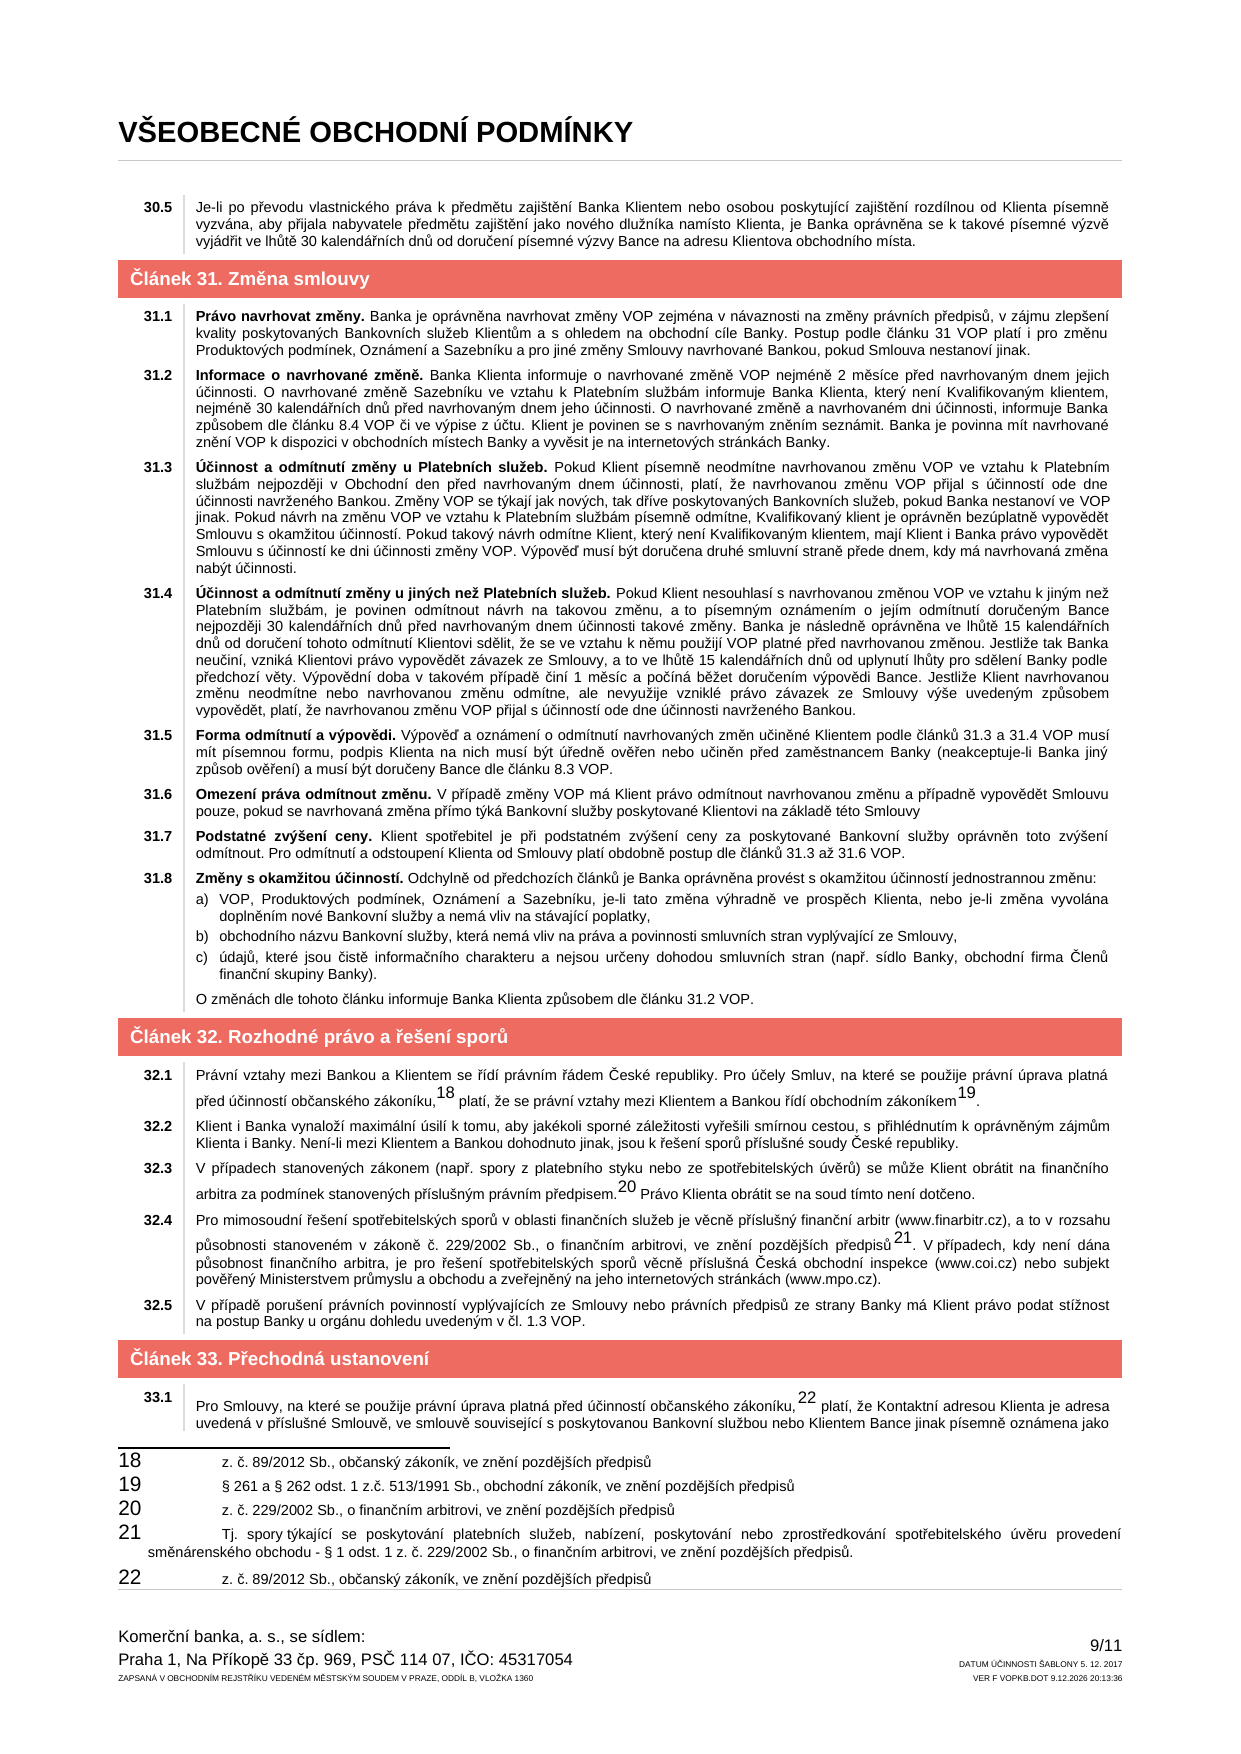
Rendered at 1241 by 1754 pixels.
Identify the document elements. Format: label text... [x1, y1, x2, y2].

table_cell Článek 31. Změna smlouvy [118, 260, 1122, 298]
table_cell V případě porušení právních povinností vyplývajících ze Smlouvy nebo právních předpisů ze strany Banky má Klient právo podat stížnost na postup Banky u orgánu dohledu uvedeným v čl. 1.3 VOP. [185, 1292, 1122, 1334]
table_cell Podstatné zvýšení ceny. Klient spotřebitel je při podstatném zvýšení ceny za poskytované Bankovní služby oprávněn toto zvýšení odmítnout. Pro odmítnutí a odstoupení Klienta od Smlouvy platí obdobně postup dle článků 31.3 až 31.6 VOP. [185, 824, 1122, 865]
table_cell [118, 298, 1122, 304]
table_cell Je-li po převodu vlastnického práva k předmětu zajištění Banka Klientem nebo osobou poskytující zajištění rozdílnou od Klienta písemně vyzvána, aby přijala nabyvatele předmětu zajištění jako nového dlužníka namísto Klienta, je Banka oprávněna se k takové písemné výzvě vyjádřit ve lhůtě 30 kalendářních dnů od doručení písemné výzvy Bance na adresu Klientova obchodního místa. [185, 195, 1122, 253]
table_cell 32.3 [118, 1156, 183, 1207]
table_cell Omezení práva odmítnout změnu. V případě změny VOP má Klient právo odmítnout navrhovanou změnu a případně vypovědět Smlouvu pouze, pokud se navrhovaná změna přímo týká Bankovní služby poskytované Klientovi na základě této Smlouvy [185, 782, 1122, 823]
table_cell [118, 1334, 1122, 1340]
table_cell 31.6 [118, 782, 183, 823]
table_cell [118, 1012, 1122, 1018]
table_cell [118, 1378, 1122, 1384]
table_cell Forma odmítnutí a výpovědi. Výpověď a oznámení o odmítnutí navrhovaných změn učiněné Klientem podle článků 31.3 a 31.4 VOP musí mít písemnou formu, podpis Klienta na nich musí být úředně ověřen nebo učiněn před zaměstnancem Banky (neakceptuje-li Banka jiný způsob ověření) a musí být doručeny Bance dle článku 8.3 VOP. [185, 723, 1122, 782]
table_cell 30.5 [118, 195, 183, 253]
table_cell Článek 33. Přechodná ustanovení [118, 1340, 1122, 1378]
table_cell Informace o navrhované změně. Banka Klienta informuje o navrhované změně VOP nejméně 2 měsíce před navrhovaným dnem jejich účinnosti. O navrhované změně Sazebníku ve vztahu k Platebním službám informuje Banka Klienta, který není Kvalifikovaným klientem, nejméně 30 kalendářních dnů před navrhovaným dnem jeho účinnosti. O navrhované změně a navrhovaném dni účinnosti, informuje Banka způsobem dle článku 8.4 VOP či ve výpise z účtu. Klient je povinen se s navrhovaným zněním seznámit. Banka je povinna mít navrhované znění VOP k dispozici v obchodních místech Banky a vyvěsit je na internetových stránkách Banky. [185, 363, 1122, 455]
table_cell 31.2 [118, 363, 183, 455]
table_cell Článek 32. Rozhodné právo a řešení sporů [118, 1018, 1122, 1056]
table_cell Pro mimosoudní řešení spotřebitelských sporů v oblasti finančních služeb je věcně příslušný finanční arbitr (www.finarbitr.cz), a to v rozsahu působnosti stanoveném v zákoně č. 229/2002 Sb., o finančním arbitrovi, ve znění pozdějších předpisů. V případech, kdy není dána působnost finančního arbitra, je pro řešení spotřebitelských sporů věcně příslušná Česká obchodní inspekce (www.coi.cz) nebo subjekt pověřený Ministerstvem průmyslu a obchodu a zveřejněný na jeho internetových stránkách (www.mpo.cz). [185, 1207, 1122, 1292]
table_cell Právo navrhovat změny. Banka je oprávněna navrhovat změny VOP zejména v návaznosti na změny právních předpisů, v zájmu zlepšení kvality poskytovaných Bankovních služeb Klientům a s ohledem na obchodní cíle Banky. Postup podle článku 31 VOP platí i pro změnu Produktových podmínek, Oznámení a Sazebníku a pro jiné změny Smlouvy navrhované Bankou, pokud Smlouva nestanoví jinak. [185, 304, 1122, 362]
table_cell Klient i Banka vynaloží maximální úsilí k tomu, aby jakékoli sporné záležitosti vyřešili smírnou cestou, s přihlédnutím k oprávněným zájmům Klienta i Banky. Není-li mezi Klientem a Bankou dohodnuto jinak, jsou k řešení sporů příslušné soudy České republiky. [185, 1114, 1122, 1156]
table_cell 32.5 [118, 1292, 183, 1334]
table_cell 31.1 [118, 304, 183, 362]
table_cell 31.8 [118, 865, 183, 1012]
table_cell 31.3 [118, 455, 183, 580]
table_cell 32.1 [118, 1062, 183, 1114]
table_cell Účinnost a odmítnutí změny u Platebních služeb. Pokud Klient písemně neodmítne navrhovanou změnu VOP ve vztahu k Platebním službám nejpozději v Obchodní den před navrhovaným dnem účinnosti, platí, že navrhovanou změnu VOP přijal s účinností ode dne účinnosti navrženého Bankou. Změny VOP se týkají jak nových, tak dříve poskytovaných Bankovních služeb, pokud Banka nestanoví ve VOP jinak. Pokud návrh na změnu VOP ve vztahu k Platebním službám písemně odmítne, Kvalifikovaný klient je oprávněn bezúplatně vypovědět Smlouvu s okamžitou účinností. Pokud takový návrh odmítne Klient, který není Kvalifikovaným klientem, mají Klient i Banka právo vypovědět Smlouvu s účinností ke dni účinnosti změny VOP. Výpověď musí být doručena druhé smluvní straně přede dnem, kdy má navrhovaná změna nabýt účinnosti. [185, 455, 1122, 580]
table_cell V případech stanovených zákonem (např. spory z platebního styku nebo ze spotřebitelských úvěrů) se může Klient obrátit na finančního arbitra za podmínek stanovených příslušným právním předpisem. Právo Klienta obrátit se na soud tímto není dotčeno. [185, 1156, 1122, 1207]
table_cell [118, 1056, 1122, 1062]
table_cell 32.2 [118, 1114, 183, 1156]
table_cell 31.4 [118, 580, 183, 723]
table_cell 33.1 [118, 1384, 183, 1431]
table_cell [118, 254, 1122, 259]
table_cell Změny s okamžitou účinností. Odchylně od předchozích článků je Banka oprávněna provést s okamžitou účinností jednostrannou změnu: VOP, Produktových podmínek, Oznámení a Sazebníku, je-li tato změna výhradně ve prospěch Klienta, nebo je-li změna vyvolána doplněním nové Bankovní služby a nemá vliv na stávající poplatky, obchodního názvu Bankovní služby, která nemá vliv na práva a povinnosti smluvních stran vyplývající ze Smlouvy, údajů, které jsou čistě informačního charakteru a nejsou určeny dohodou smluvních stran (např. sídlo Banky, obchodní firma Členů finanční skupiny Banky). O změnách dle tohoto článku informuje Banka Klienta způsobem dle článku 31.2 VOP. [185, 865, 1122, 1012]
table_cell 31.5 [118, 723, 183, 782]
table_cell Právní vztahy mezi Bankou a Klientem se řídí právním řádem České republiky. Pro účely Smluv, na které se použije právní úprava platná před účinností občanského zákoníku, platí, že se právní vztahy mezi Klientem a Bankou řídí obchodním zákoníkem. [185, 1062, 1122, 1114]
table_cell Pro Smlouvy, na které se použije právní úprava platná před účinností občanského zákoníku, platí, že Kontaktní adresou Klienta je adresa uvedená v příslušné Smlouvě, ve smlouvě související s poskytovanou Bankovní službou nebo Klientem Bance jinak písemně oznámena jako [185, 1384, 1122, 1431]
table_cell Účinnost a odmítnutí změny u jiných než Platebních služeb. Pokud Klient nesouhlasí s navrhovanou změnou VOP ve vztahu k jiným než Platebním službám, je povinen odmítnout návrh na takovou změnu, a to písemným oznámením o jejím odmítnutí doručeným Bance nejpozději 30 kalendářních dnů před navrhovaným dnem účinnosti takové změny. Banka je následně oprávněna ve lhůtě 15 kalendářních dnů od doručení tohoto odmítnutí Klientovi sdělit, že se ve vztahu k němu použijí VOP platné před navrhovanou změnou. Jestliže tak Banka neučiní, vzniká Klientovi právo vypovědět závazek ze Smlouvy, a to ve lhůtě 15 kalendářních dnů od uplynutí lhůty pro sdělení Banky podle předchozí věty. Výpovědní doba v takovém případě činí 1 měsíc a počíná běžet doručením výpovědi Bance. Jestliže Klient navrhovanou změnu neodmítne nebo navrhovanou změnu odmítne, ale nevyužije vzniklé právo závazek ze Smlouvy výše uvedeným způsobem vypovědět, platí, že navrhovanou změnu VOP přijal s účinností ode dne účinnosti navrženého Bankou. [185, 580, 1122, 723]
table_cell 32.4 [118, 1207, 183, 1292]
table_cell 31.7 [118, 824, 183, 865]
